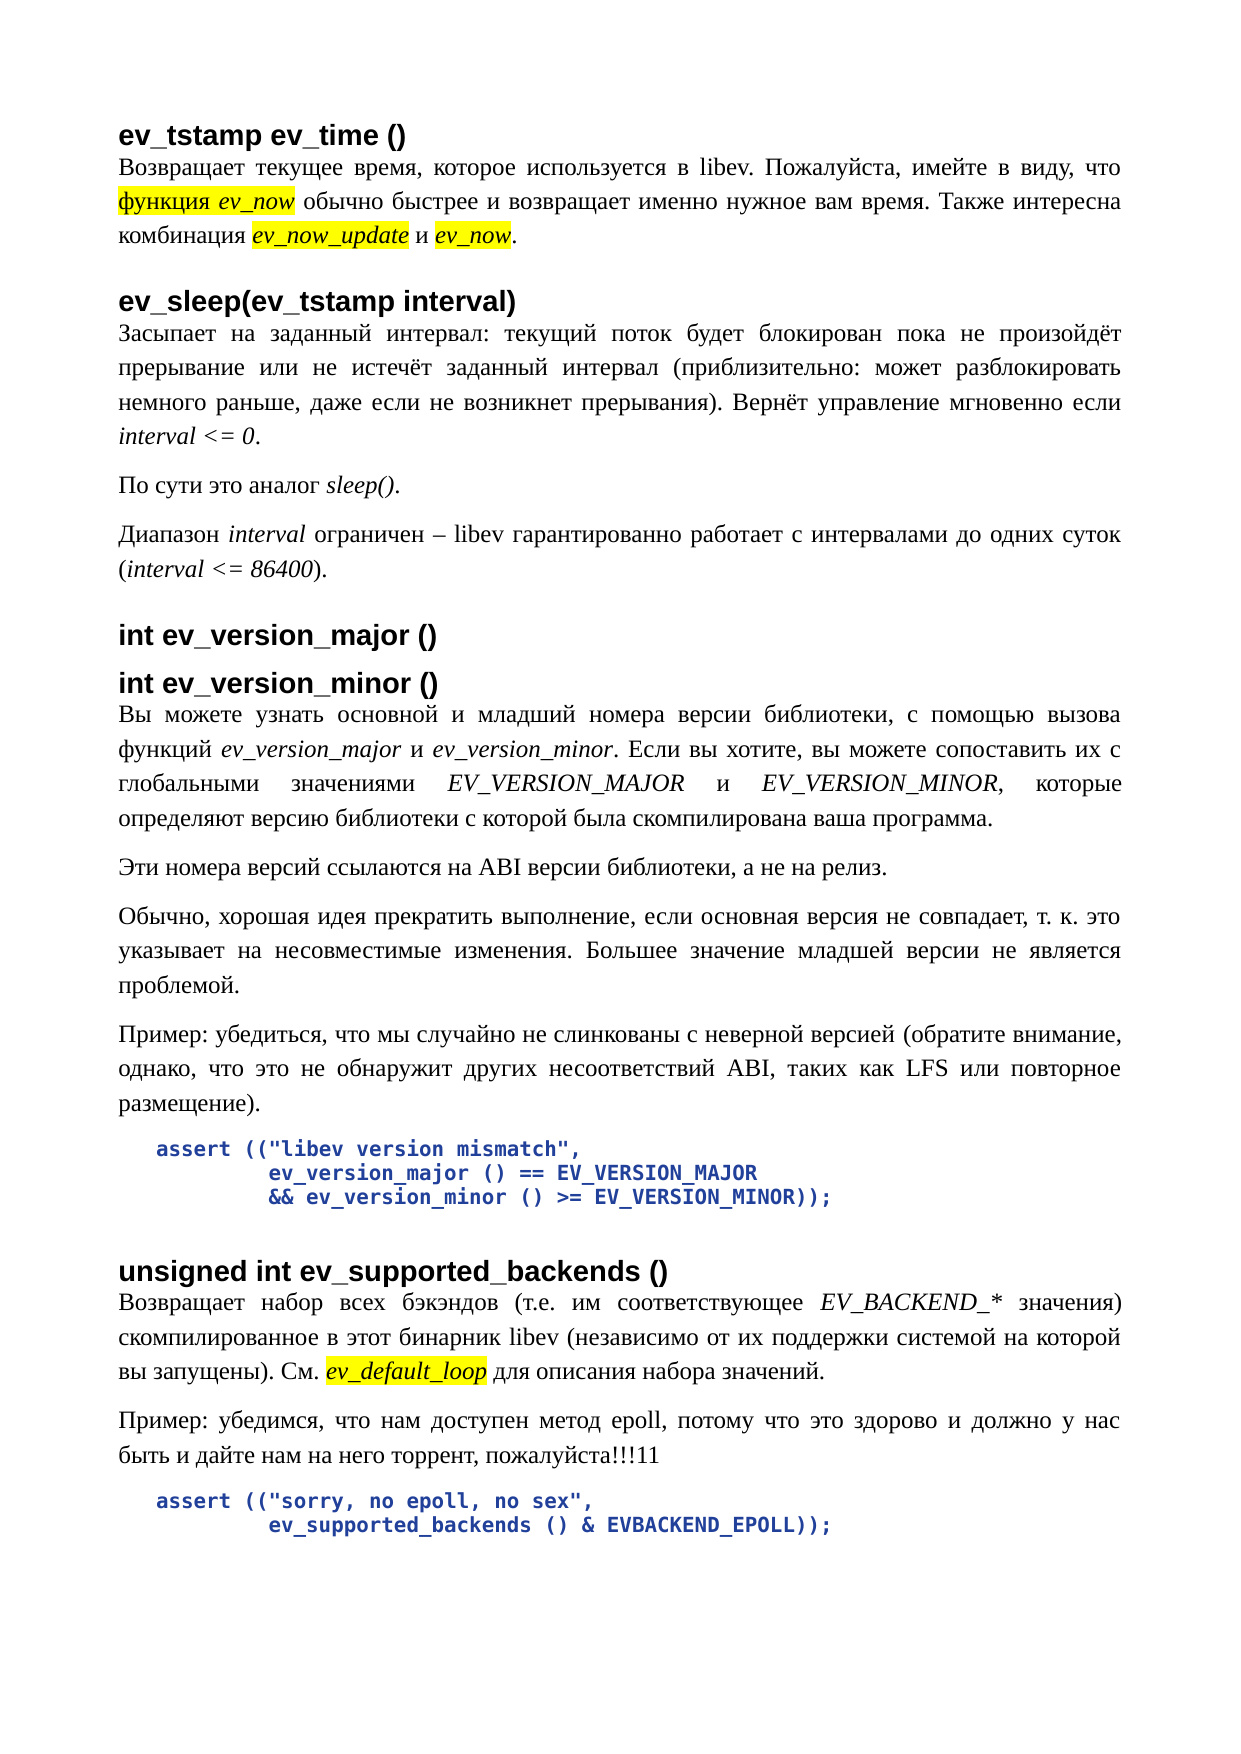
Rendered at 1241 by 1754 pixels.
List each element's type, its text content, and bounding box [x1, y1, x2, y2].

text ev_version_major () == EV_VERSION_MAJOR [118, 1161, 1122, 1185]
text Эти номера версий ссылаются на ABI версии библиотеки, а не на релиз. [118, 852, 1122, 880]
text Возвращает набор всех бэкэндов (т.е. им соответствующее EV_BACKEND_* значения) скомпилированное в этот бинарник libev (независимо от их поддержки системой на которой вы запущены). См. ev_default_loop для описания набора значений. [118, 1287, 1122, 1385]
text Засыпает на заданный интервал: текущий поток будет блокирован пока не произойдёт прерывание или не истечёт заданный интервал (приблизительно: может разблокировать немного раньше, даже если не возникнет прерывания). Вернёт управление мгновенно если interval <= 0. [118, 318, 1122, 450]
subtitle ev_sleep(ev_tstamp interval) [118, 284, 1122, 318]
text Возвращает текущее время, которое используется в libev. Пожалуйста, имейте в виду, что функция ev_now обычно быстрее и возвращает именно нужное вам время. Также интересна комбинация ev_now_update и ev_now. [118, 152, 1122, 249]
text assert (("sorry, no epoll, no sex", [118, 1489, 1122, 1513]
text ev_supported_backends () & EVBACKEND_EPOLL)); [118, 1513, 1122, 1537]
text Пример: убедиться, что мы случайно не слинкованы с неверной версией (обратите внимание, однако, что это не обнаружит других несоответствий ABI, таких как LFS или повторное размещение). [118, 1019, 1122, 1116]
text && ev_version_minor () >= EV_VERSION_MINOR)); [118, 1185, 1122, 1209]
text По сути это аналог sleep(). [118, 470, 1122, 499]
text Пример: убедимся, что нам доступен метод epoll, потому что это здорово и должно у нас быть и дайте нам на него торрент, пожалуйста!!!11 [118, 1405, 1122, 1468]
text Вы можете узнать основной и младший номера версии библиотеки, с помощью вызова функций ev_version_major и ev_version_minor. Если вы хотите, вы можете сопоставить их с глобальными значениями EV_VERSION_MAJOR и EV_VERSION_MINOR, которые определяют версию библиотеки с которой была скомпилирована ваша программа. [118, 699, 1122, 831]
subtitle unsigned int ev_supported_backends () [118, 1254, 1122, 1287]
subtitle int ev_version_major () [118, 617, 1122, 651]
subtitle ev_tstamp ev_time () [118, 118, 1122, 152]
text Обычно, хорошая идея прекратить выполнение, если основная версия не совпадает, т. к. это указывает на несовместимые изменения. Большее значение младшей версии не является проблемой. [118, 901, 1122, 998]
subtitle int ev_version_minor () [118, 666, 1122, 699]
text Диапазон interval ограничен – libev гарантированно работает c интервалами до одних суток (interval <= 86400). [118, 519, 1122, 583]
text assert (("libev version mismatch", [118, 1137, 1122, 1161]
